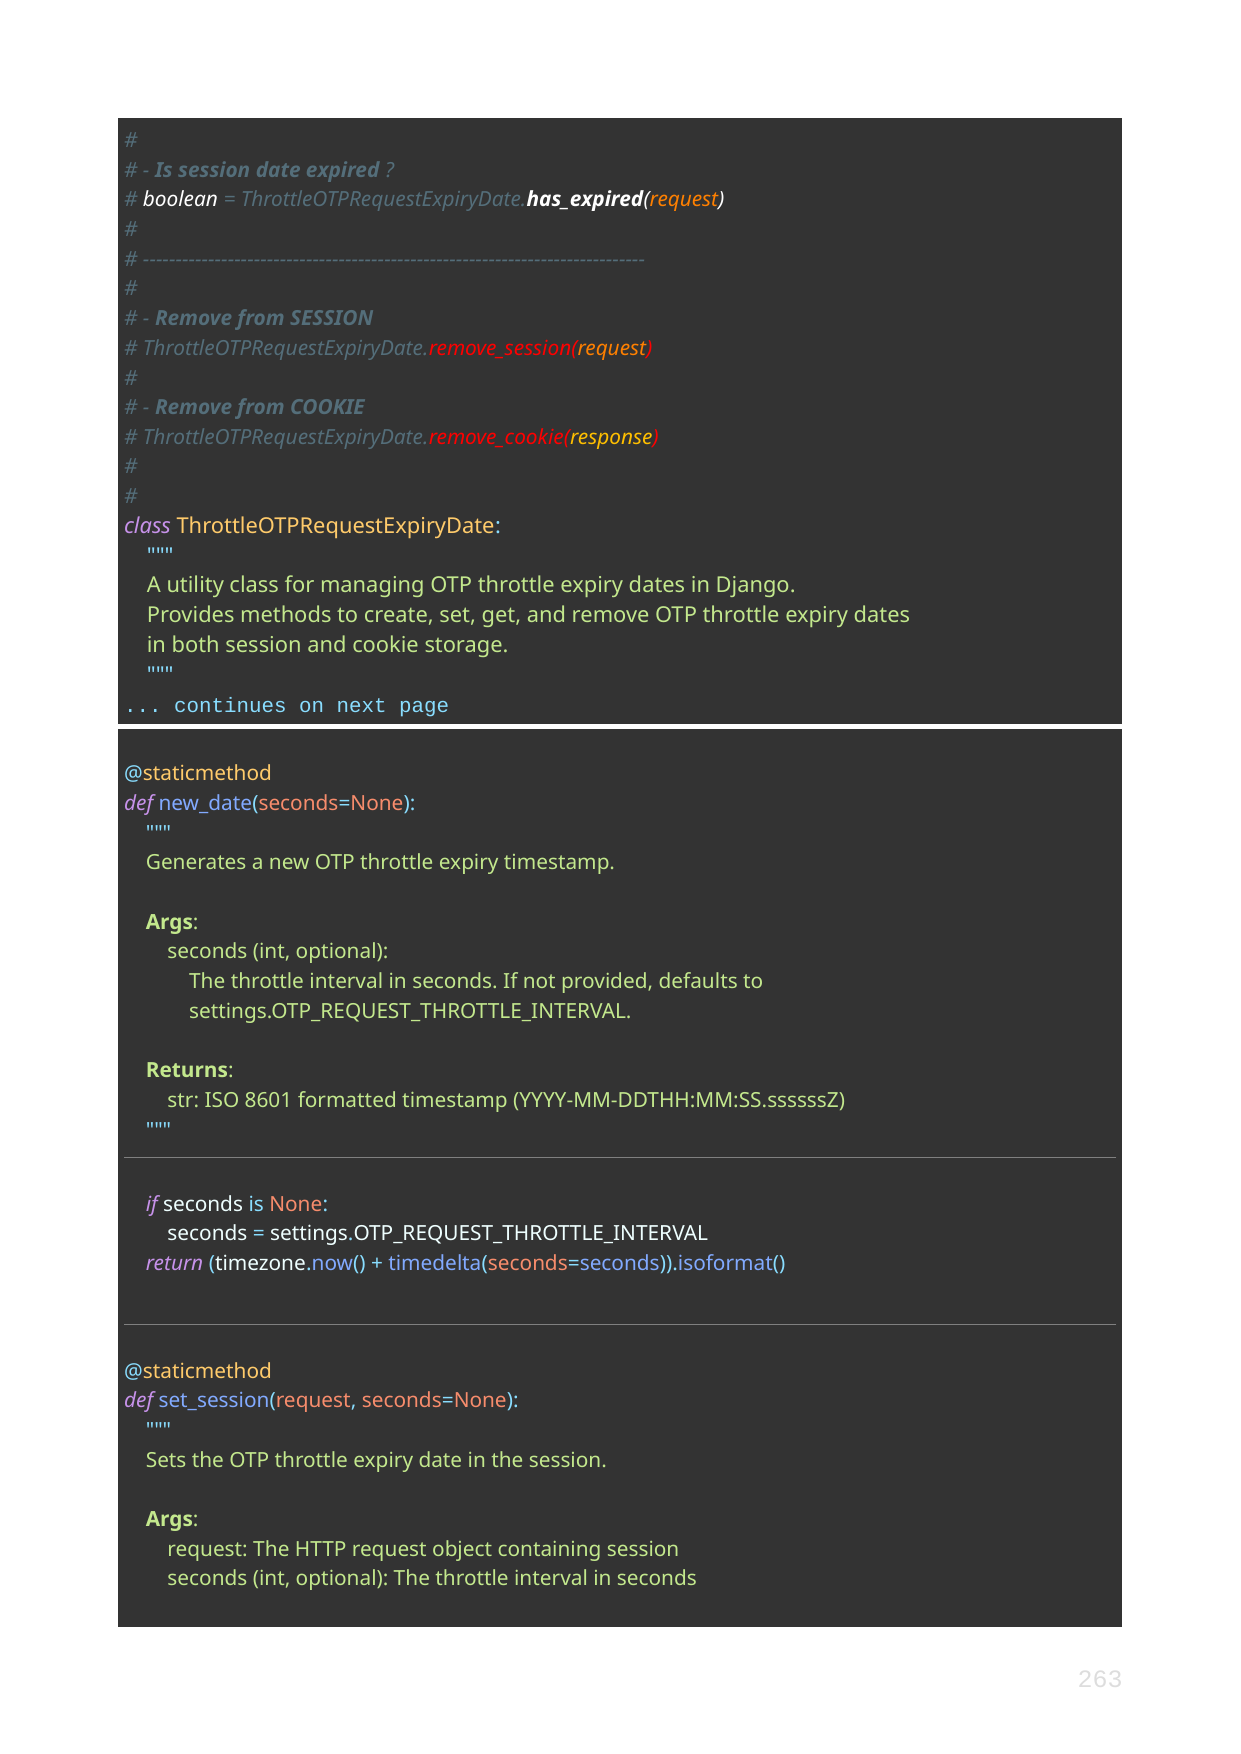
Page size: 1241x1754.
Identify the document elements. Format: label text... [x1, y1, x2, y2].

table_header ----------------------------------------------------------------------------- # # - Is session date expired ? # boolean = ThrottleOTPRequestExpiryDate.has_expired(request) # # ----------------------------------------------------------------------------- # # - Remove from SESSION # ThrottleOTPRequestExpiryDate.remove_session(request) # # - Remove from COOKIE # ThrottleOTPRequestExpiryDate.remove_cookie(response) # # class ThrottleOTPRequestExpiryDate: """ A utility class for managing OTP throttle expiry dates in Django. Provides methods to create, set, get, and remove OTP throttle expiry dates in both session and cookie storage. """ ... continues on next page [118, 118, 1122, 724]
table_header @staticmethod def new_date(seconds=None): """ Generates a new OTP throttle expiry timestamp. Args: seconds (int, optional): The throttle interval in seconds. If not provided, defaults to settings.OTP_REQUEST_THROTTLE_INTERVAL. Returns: str: ISO 8601 formatted timestamp (YYYY-MM-DDTHH:MM:SS.ssssssZ) """ if seconds is None: seconds = settings.OTP_REQUEST_THROTTLE_INTERVAL return (timezone.now() + timedelta(seconds=seconds)).isoformat() @staticmethod def set_session(request, seconds=None): """ Sets the OTP throttle expiry date in the session. Args: request: The HTTP request object containing session seconds (int, optional): The throttle interval in seconds [118, 729, 1122, 1627]
